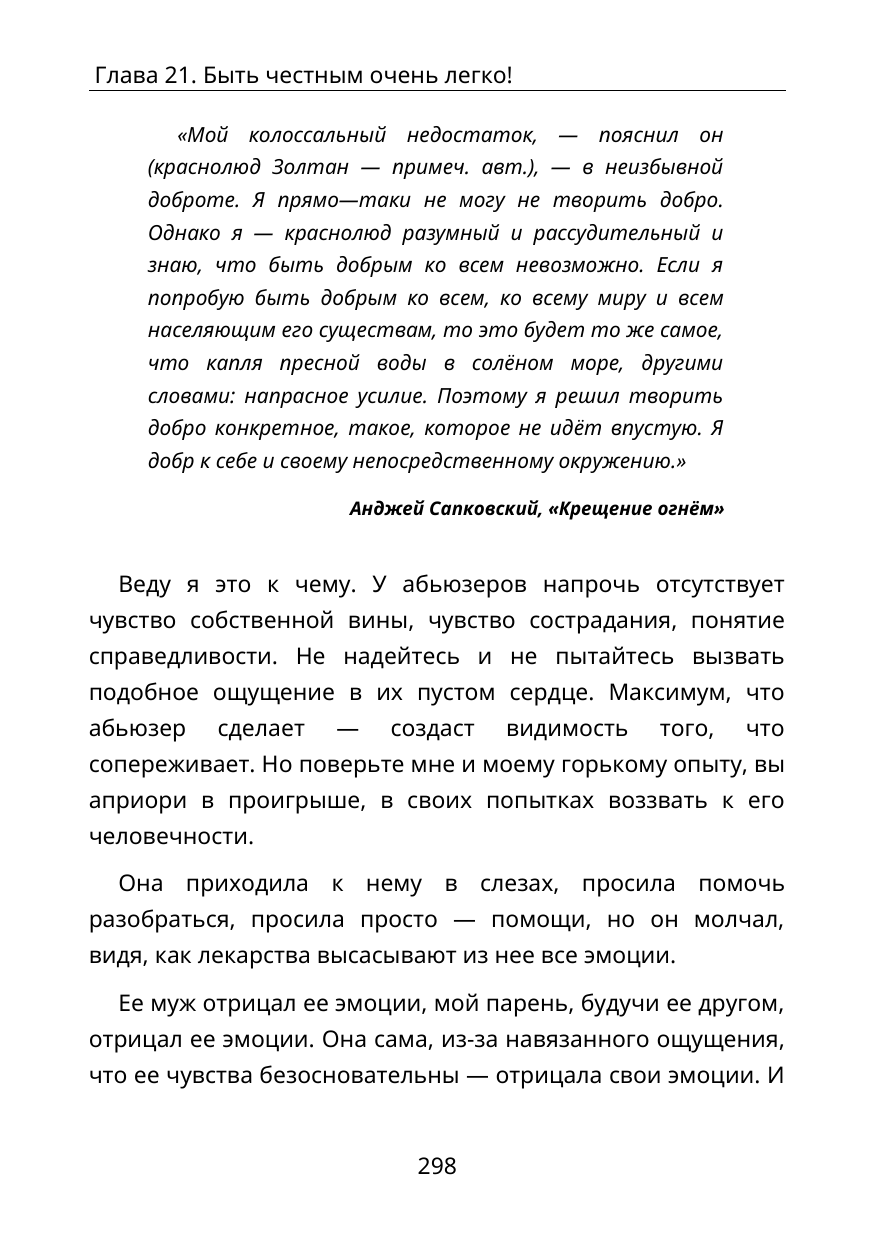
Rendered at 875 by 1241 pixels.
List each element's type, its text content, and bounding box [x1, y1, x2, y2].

text «Мой колоссальный недостаток, — пояснил он (краснолюд Золтан — примеч. авт.), — в неизбывной доброте. Я прямо—таки не могу не творить добро. Однако я — краснолюд разумный и рассудительный и знаю, что быть добрым ко всем невозможно. Если я попробую быть добрым ко всем, ко всему миру и всем населяющим его существам, то это будет то же самое, что капля пресной воды в солёном море, другими словами: напрасное усилие. Поэтому я решил творить добро конкретное, такое, которое не идёт впустую. Я добр к себе и своему непосредственному окружению.» [148, 120, 726, 474]
text Веду я это к чему. У абьюзеров напрочь отсутствует чувство собственной вины, чувство сострадания, понятие справедливости. Не надейтесь и не пытайтесь вызвать подобное ощущение в их пустом сердце. Максимум, что абьюзер сделает — создаст видимость того, что сопереживает. Но поверьте мне и моему горькому опыту, вы априори в проигрыше, в своих попытках воззвать к его человечности. [88, 568, 786, 851]
text Анджей Сапковский, «Крещение огнём» [148, 490, 726, 520]
text Она приходила к нему в слезах, просила помочь разобраться, просила просто — помощи, но он молчал, видя, как лекарства высасывают из нее все эмоции. [88, 867, 786, 970]
text Ее муж отрицал ее эмоции, мой парень, будучи ее другом, отрицал ее эмоции. Она сама, из-за навязанного ощущения, что ее чувства безосновательны — отрицала свои эмоции. И [88, 987, 786, 1090]
